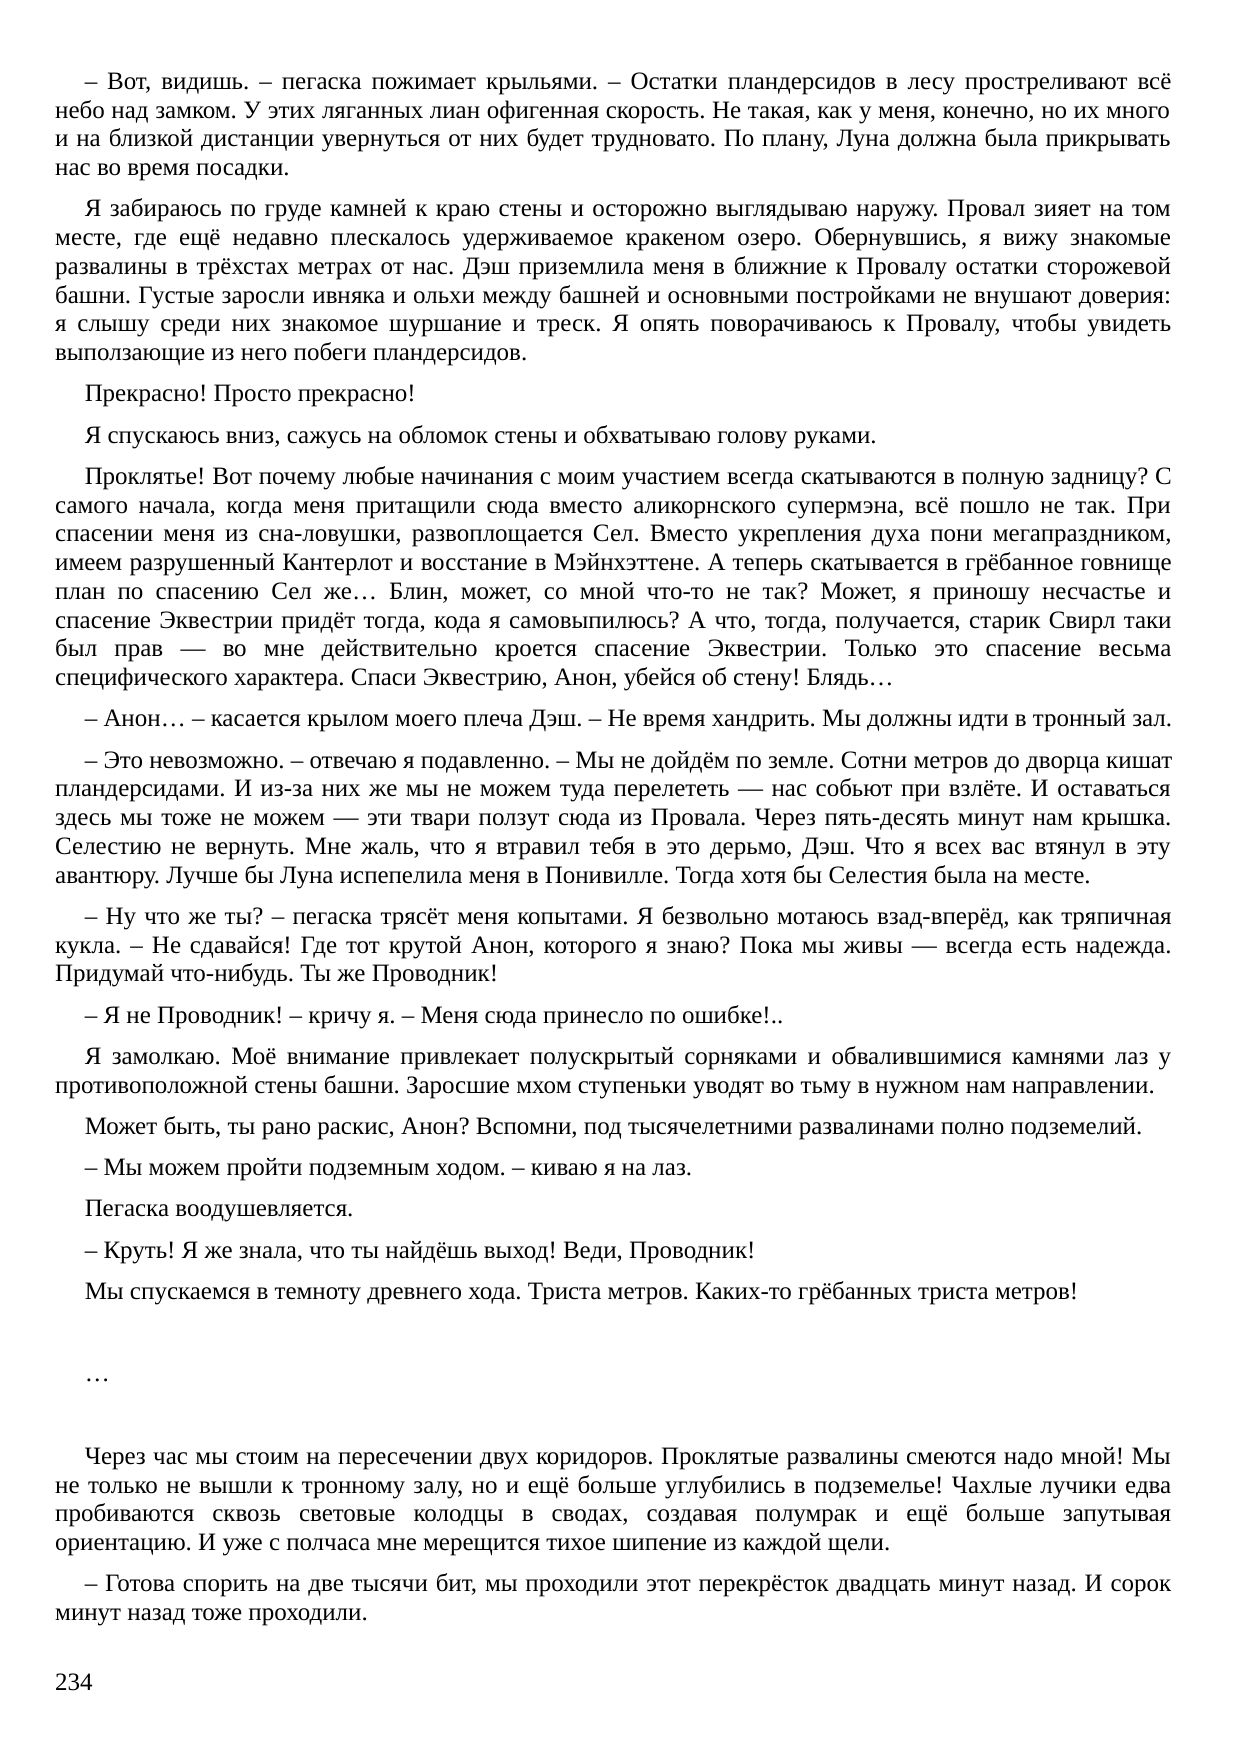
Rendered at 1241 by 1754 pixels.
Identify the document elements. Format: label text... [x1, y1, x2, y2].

text – Ну что же ты? – пегаска трясёт меня копытами. Я безвольно мотаюсь взад-вперёд, как тряпичная кукла. – Не сдавайся! Где тот крутой Анон, которого я знаю? Пока мы живы — всегда есть надежда. Придумай что-нибудь. Ты же Проводник! [55, 901, 1173, 987]
text – Мы можем пройти подземным ходом. – киваю я на лаз. [55, 1152, 1173, 1181]
text Я замолкаю. Моё внимание привлекает полускрытый сорняками и обвалившимися камнями лаз у противоположной стены башни. Заросшие мхом ступеньки уводят во тьму в нужном нам направлении. [55, 1041, 1173, 1098]
text Через час мы стоим на пересечении двух коридоров. Проклятые развалины смеются надо мной! Мы не только не вышли к тронному залу, но и ещё больше углубились в подземелье! Чахлые лучики едва пробиваются сквозь световые колодцы в сводах, создавая полумрак и ещё больше запутывая ориентацию. И уже с полчаса мне мерещится тихое шипение из каждой щели. [55, 1441, 1173, 1556]
text Проклятье! Вот почему любые начинания с моим участием всегда скатываются в полную задницу? С самого начала, когда меня притащили сюда вместо аликорнского супермэна, всё пошло не так. При спасении меня из сна-ловушки, развоплощается Сел. Вместо укрепления духа пони мегапраздником, имеем разрушенный Кантерлот и восстание в Мэйнхэттене. А теперь скатывается в грёбанное говнище план по спасению Сел же… Блин, может, со мной что-то не так? Может, я приношу несчастье и спасение Эквестрии придёт тогда, кода я самовыпилюсь? А что, тогда, получается, старик Свирл таки был прав — во мне действительно кроется спасение Эквестрии. Только это спасение весьма специфического характера. Спаси Эквестрию, Анон, убейся об стену! Блядь… [55, 461, 1173, 691]
text – Это невозможно. – отвечаю я подавленно. – Мы не дойдём по земле. Сотни метров до дворца кишат пландерсидами. И из-за них же мы не можем туда перелететь — нас собьют при взлёте. И оставаться здесь мы тоже не можем — эти твари ползут сюда из Провала. Через пять-десять минут нам крышка. Селестию не вернуть. Мне жаль, что я втравил тебя в это дерьмо, Дэш. Что я всех вас втянул в эту авантюру. Лучше бы Луна испепелила меня в Понивилле. Тогда хотя бы Селестия была на месте. [55, 745, 1173, 888]
text – Вот, видишь. – пегаска пожимает крыльями. – Остатки пландерсидов в лесу простреливают всё небо над замком. У этих ляганных лиан офигенная скорость. Не такая, как у меня, конечно, но их много и на близкой дистанции увернуться от них будет трудновато. По плану, Луна должна была прикрывать нас во время посадки. [55, 66, 1173, 181]
text – Я не Проводник! – кричу я. – Меня сюда принесло по ошибке!.. [55, 1000, 1173, 1028]
text – Анон… – касается крылом моего плеча Дэш. – Не время хандрить. Мы должны идти в тронный зал. [55, 703, 1173, 732]
text Я забираюсь по груде камней к краю стены и осторожно выглядываю наружу. Провал зияет на том месте, где ещё недавно плескалось удерживаемое кракеном озеро. Обернувшись, я вижу знакомые развалины в трёхстах метрах от нас. Дэш приземлила меня в ближние к Провалу остатки сторожевой башни. Густые заросли ивняка и ольхи между башней и основными постройками не внушают доверия: я слышу среди них знакомое шуршание и треск. Я опять поворачиваюсь к Провалу, чтобы увидеть выползающие из него побеги пландерсидов. [55, 193, 1173, 366]
text Пегаска воодушевляется. [55, 1193, 1173, 1222]
text … [55, 1358, 1173, 1387]
text – Готова спорить на две тысячи бит, мы проходили этот перекрёсток двадцать минут назад. И сорок минут назад тоже проходили. [55, 1568, 1173, 1626]
text Прекрасно! Просто прекрасно! [55, 378, 1173, 407]
text Мы спускаемся в темноту древнего хода. Триста метров. Каких-то грёбанных триста метров! [55, 1276, 1173, 1305]
text Я спускаюсь вниз, сажусь на обломок стены и обхватываю голову руками. [55, 420, 1173, 448]
text Может быть, ты рано раскис, Анон? Вспомни, под тысячелетними развалинами полно подземелий. [55, 1111, 1173, 1140]
text – Круть! Я же знала, что ты найдёшь выход! Веди, Проводник! [55, 1235, 1173, 1263]
